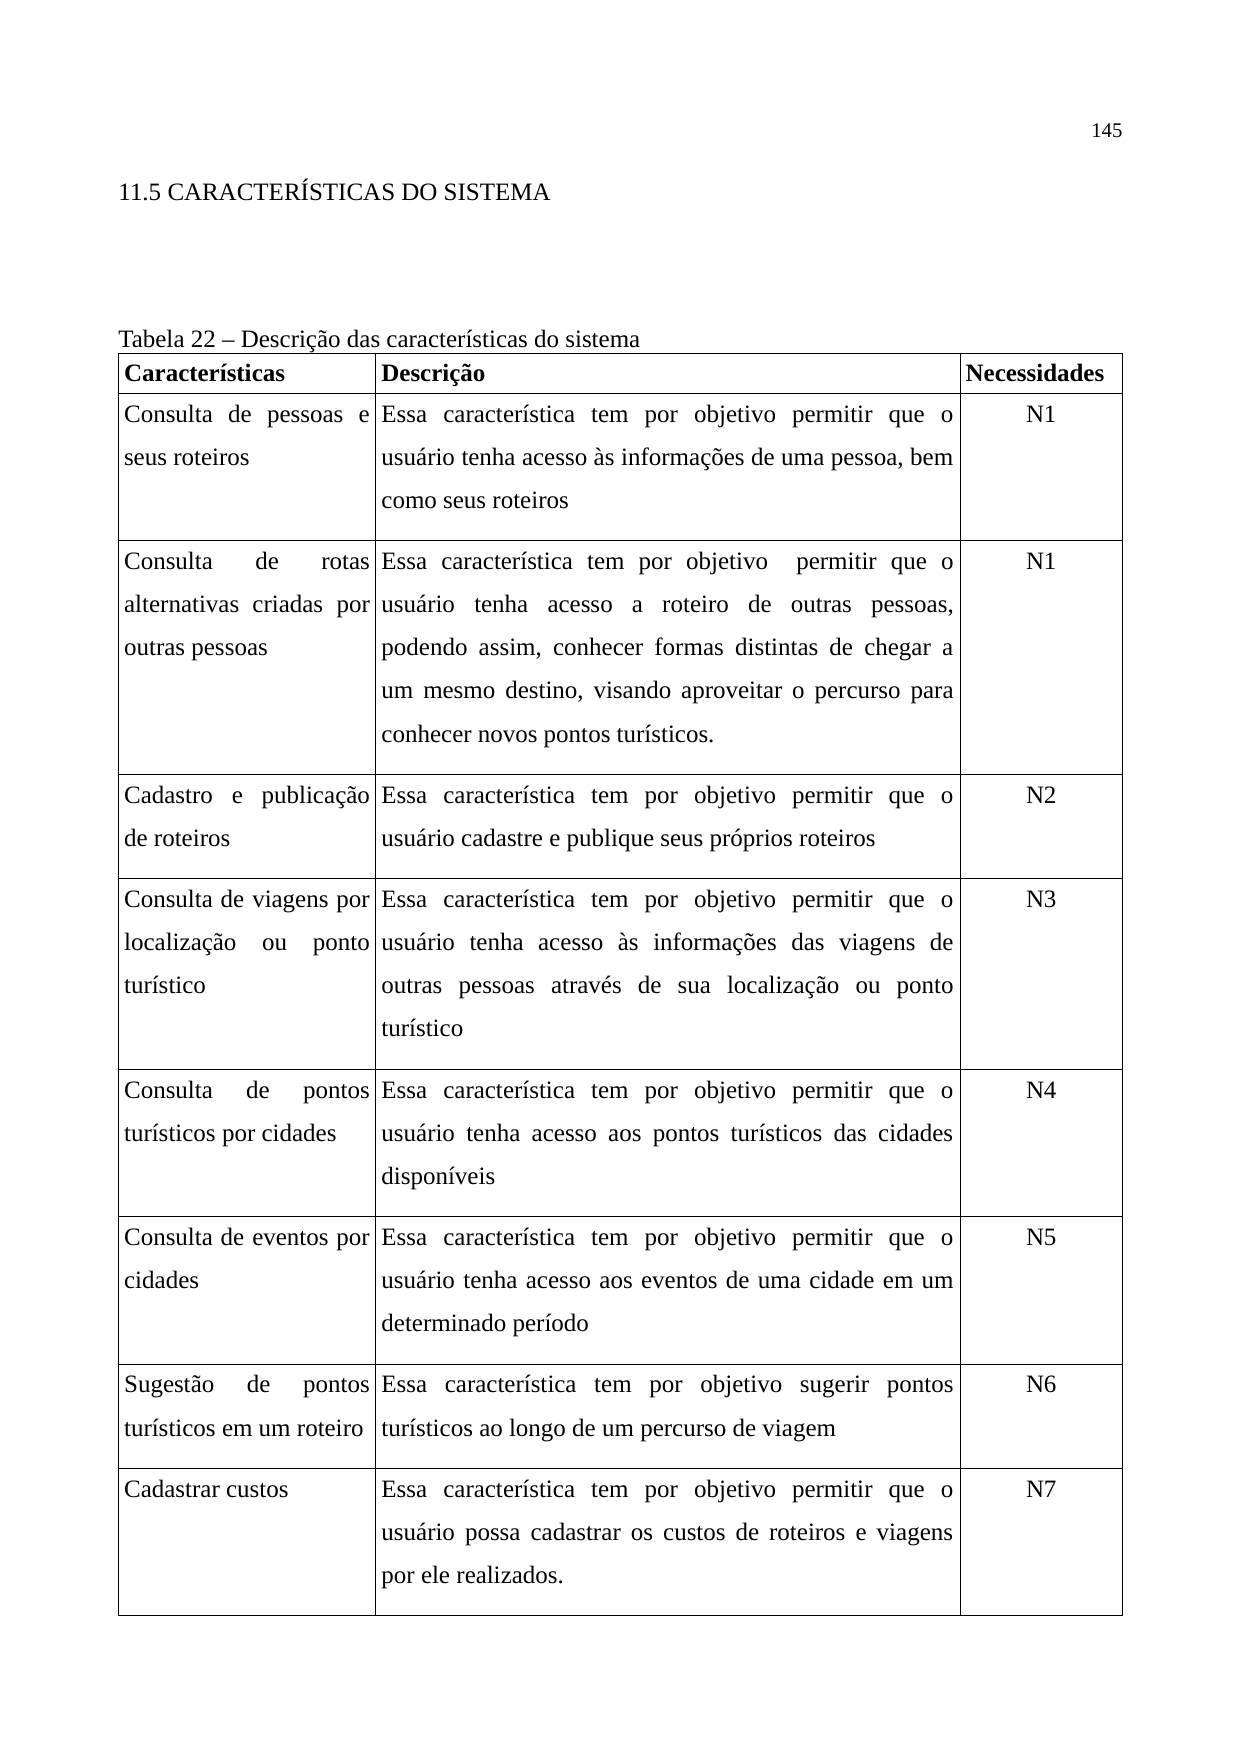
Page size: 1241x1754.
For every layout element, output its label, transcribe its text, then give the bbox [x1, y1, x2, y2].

table_cell N1 [961, 541, 1122, 774]
table_header Necessidades [961, 354, 1122, 393]
table_cell N5 [961, 1217, 1122, 1364]
table_cell Sugestão de pontos turísticos em um roteiro [119, 1365, 375, 1468]
table_cell N3 [961, 879, 1122, 1069]
table_cell N1 [961, 394, 1122, 540]
table_cell Cadastrar custos [119, 1469, 375, 1615]
table_cell Essa característica tem por objetivo sugerir pontos turísticos ao longo de um percurso de viagem [376, 1365, 960, 1468]
table_cell Consulta de eventos por cidades [119, 1217, 375, 1364]
table_cell Cadastro e publicação de roteiros [119, 775, 375, 878]
table_cell Consulta de pontos turísticos por cidades [119, 1070, 375, 1216]
text Tabela 22 – Descrição das características do sistema [118, 324, 1122, 353]
table_header Descrição [376, 354, 960, 393]
table_cell Essa característica tem por objetivo permitir que o usuário tenha acesso aos pontos turísticos das cidades disponíveis [376, 1070, 960, 1216]
table_cell Consulta de rotas alternativas criadas por outras pessoas [119, 541, 375, 774]
table_header Características [119, 354, 375, 393]
table_cell Essa característica tem por objetivo permitir que o usuário tenha acesso às informações de uma pessoa, bem como seus roteiros [376, 394, 960, 540]
table_cell Essa característica tem por objetivo permitir que o usuário cadastre e publique seus próprios roteiros [376, 775, 960, 878]
table_cell Consulta de viagens por localização ou ponto turístico [119, 879, 375, 1069]
table_cell Essa característica tem por objetivo permitir que o usuário possa cadastrar os custos de roteiros e viagens por ele realizados. [376, 1469, 960, 1615]
table_cell N7 [961, 1469, 1122, 1615]
table_cell Essa característica tem por objetivo permitir que o usuário tenha acesso às informações das viagens de outras pessoas através de sua localização ou ponto turístico [376, 879, 960, 1069]
table_cell N6 [961, 1365, 1122, 1468]
table_cell Essa característica tem por objetivo permitir que o usuário tenha acesso a roteiro de outras pessoas, podendo assim, conhecer formas distintas de chegar a um mesmo destino, visando aproveitar o percurso para conhecer novos pontos turísticos. [376, 541, 960, 774]
table_cell Consulta de pessoas e seus roteiros [119, 394, 375, 540]
table_cell N2 [961, 775, 1122, 878]
subtitle Características do sistema [118, 177, 1122, 206]
table_cell N4 [961, 1070, 1122, 1216]
table_cell Essa característica tem por objetivo permitir que o usuário tenha acesso aos eventos de uma cidade em um determinado período [376, 1217, 960, 1364]
